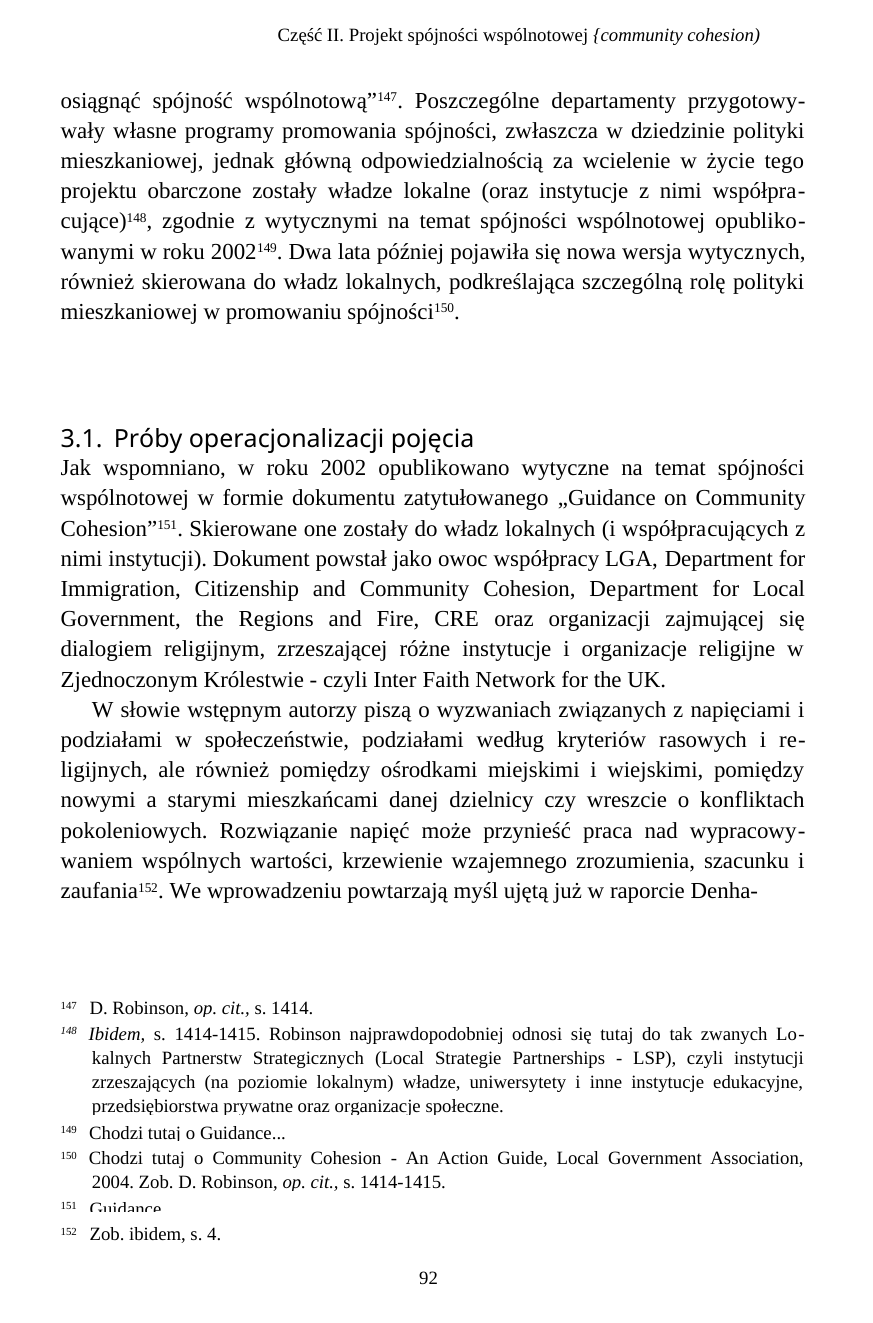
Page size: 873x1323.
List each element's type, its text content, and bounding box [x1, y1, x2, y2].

text Część II. Projekt spójności wspólnotowej {community cohesion) [277, 24, 817, 45]
text 92 [419, 1267, 444, 1289]
text W słowie wstępnym autorzy piszą o wyzwaniach związanych z napięciami i podziałami w społeczeństwie, podziałami według kryteriów rasowych i re­ligijnych, ale również pomiędzy ośrodkami miejskimi i wiejskimi, pomiędzy nowymi a starymi mieszkańcami danej dzielnicy czy wreszcie o konfliktach pokoleniowych. Rozwiązanie napięć może przynieść praca nad wypracowy­waniem wspólnych wartości, krzewienie wzajemnego zrozumienia, szacunku i zaufania152. We wprowadzeniu powtarzają myśl ujętą już w raporcie Denha- [60, 696, 805, 903]
text 147 D. Robinson, op. cit., s. 1414. [60, 997, 804, 1016]
text osiągnąć spójność wspólnotową”147. Poszczególne departamenty przygotowy­wały własne programy promowania spójności, zwłaszcza w dziedzinie polityki mieszkaniowej, jednak główną odpowiedzialnością za wcielenie w życie tego projektu obarczone zostały władze lokalne (oraz instytucje z nimi współpra­cujące)148, zgodnie z wytycznymi na temat spójności wspólnotowej opubliko­wanymi w roku 2002149. Dwa lata później pojawiła się nowa wersja wytycz­nych, również skierowana do władz lokalnych, podkreślająca szczególną rolę polityki mieszkaniowej w promowaniu spójności150. [60, 87, 805, 324]
text 150 Chodzi tutaj o Community Cohesion - An Action Guide, Local Government Association, 2004. Zob. D. Robinson, op. cit., s. 1414-1415. [60, 1147, 804, 1191]
text 152 Zob. ibidem, s. 4. [60, 1223, 804, 1245]
text 148 Ibidem, s. 1414-1415. Robinson najprawdopodobniej odnosi się tutaj do tak zwanych Lo­kalnych Partnerstw Strategicznych (Local Strategie Partnerships - LSP), czyli instytucji zrzeszających (na poziomie lokalnym) władze, uniwersytety i inne instytucje edukacyjne, przedsiębiorstwa prywatne oraz organizacje społeczne. [60, 1023, 804, 1114]
text Jak wspomniano, w roku 2002 opublikowano wytyczne na temat spójności wspólnotowej w formie dokumentu zatytułowanego „Guidance on Commu­nity Cohesion”151. Skierowane one zostały do władz lokalnych (i współpra­cujących z nimi instytucji). Dokument powstał jako owoc współpracy LGA, Department for Immigration, Citizenship and Community Cohesion, De­partment for Local Government, the Regions and Fire, CRE oraz organizacji zajmującej się dialogiem religijnym, zrzeszającej różne instytucje i organizacje religijne w Zjednoczonym Królestwie - czyli Inter Faith Network for the UK. [60, 454, 805, 692]
text 149 Chodzi tutaj o Guidance... [60, 1122, 804, 1141]
text 151 Guidance... [60, 1198, 804, 1212]
list Próby operacjonalizacji pojęcia [60, 423, 805, 454]
